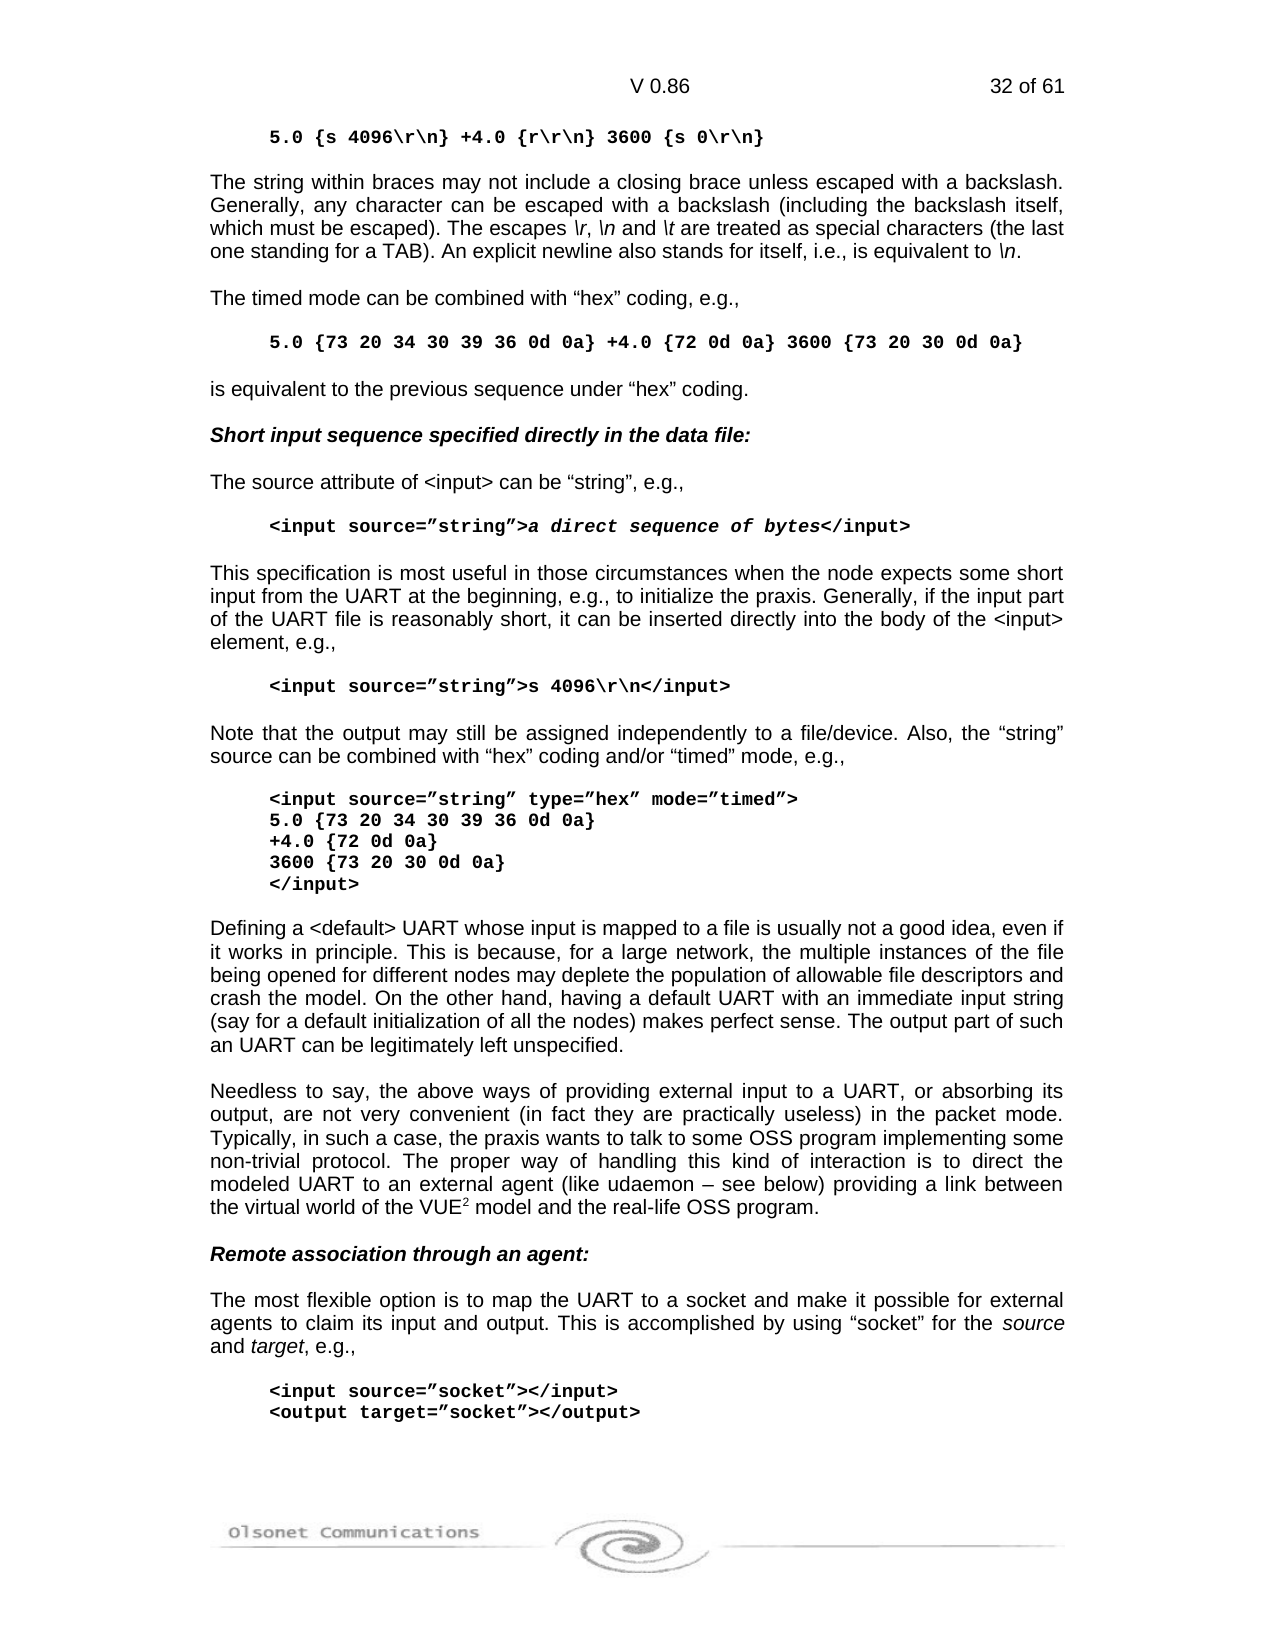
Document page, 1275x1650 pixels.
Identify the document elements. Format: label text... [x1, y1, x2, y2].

text <input source=”socket”></input> [269, 1382, 1065, 1403]
text The source attribute of <input> can be “string”, e.g., [210, 470, 1065, 493]
text The most flexible option is to map the UART to a socket and make it possible for external agents to claim its input and output. This is accomplished by using “socket” for the source and target, e.g., [210, 1289, 1065, 1358]
text <input source=”string”>s 4096\r\n</input> [269, 677, 1065, 698]
text 5.0 {s 4096\r\n} +4.0 {r\r\n} 3600 {s 0\r\n} [269, 128, 1065, 149]
text This specification is most useful in those circumstances when the node expects some short input from the UART at the beginning, e.g., to initialize the praxis. Generally, if the input part of the UART file is reasonably short, it can be inserted directly into the body of the <input> element, e.g., [210, 561, 1065, 654]
text The string within braces may not include a closing brace unless escaped with a backslash. Generally, any character can be escaped with a backslash (including the backslash itself, which must be escaped). The escapes \r, \n and \t are treated as special characters (the last one standing for a TAB). An explicit newline also stands for itself, i.e., is equivalent to \n. [210, 170, 1065, 263]
text </input> [269, 874, 1065, 896]
text +4.0 {72 0d 0a} [269, 832, 1065, 853]
text <output target=”socket”></output> [269, 1403, 1065, 1424]
text The timed mode can be combined with “hex” coding, e.g., [210, 286, 1065, 309]
text 5.0 {73 20 34 30 39 36 0d 0a} [269, 811, 1065, 832]
text <input source=”string” type=”hex” mode=”timed”> [269, 789, 1065, 811]
text Needless to say, the above ways of providing external input to a UART, or absorbing its output, are not very convenient (in fact they are practically useless) in the packet mode. Typically, in such a case, the praxis wants to talk to some OSS program implementing some non-trivial protocol. The proper way of handling this kind of interaction is to direct the modeled UART to an external agent (like udaemon – see below) providing a link between the virtual world of the VUE2 model and the real-life OSS program. [210, 1079, 1065, 1219]
text Note that the output may still be assigned independently to a file/device. Also, the “string” source can be combined with “hex” coding and/or “timed” mode, e.g., [210, 722, 1065, 768]
text Short input sequence specified directly in the data file: [210, 424, 1065, 447]
text is equivalent to the previous sequence under “hex” coding. [210, 377, 1065, 401]
text <input source=”string”>a direct sequence of bytes</input> [269, 517, 1065, 538]
text 5.0 {73 20 34 30 39 36 0d 0a} +4.0 {72 0d 0a} 3600 {73 20 30 0d 0a} [269, 333, 1065, 354]
text 3600 {73 20 30 0d 0a} [269, 853, 1065, 874]
picture [210, 1504, 1065, 1596]
text Remote association through an agent: [210, 1242, 1065, 1265]
text Defining a <default> UART whose input is mapped to a file is usually not a good idea, even if it works in principle. This is because, for a large network, the multiple instances of the file being opened for different nodes may deplete the population of allowable file descriptors and crash the model. On the other hand, having a default UART with an immediate input string (say for a default initialization of all the nodes) makes perfect sense. The output part of such an UART can be legitimately left unspecified. [210, 917, 1065, 1056]
